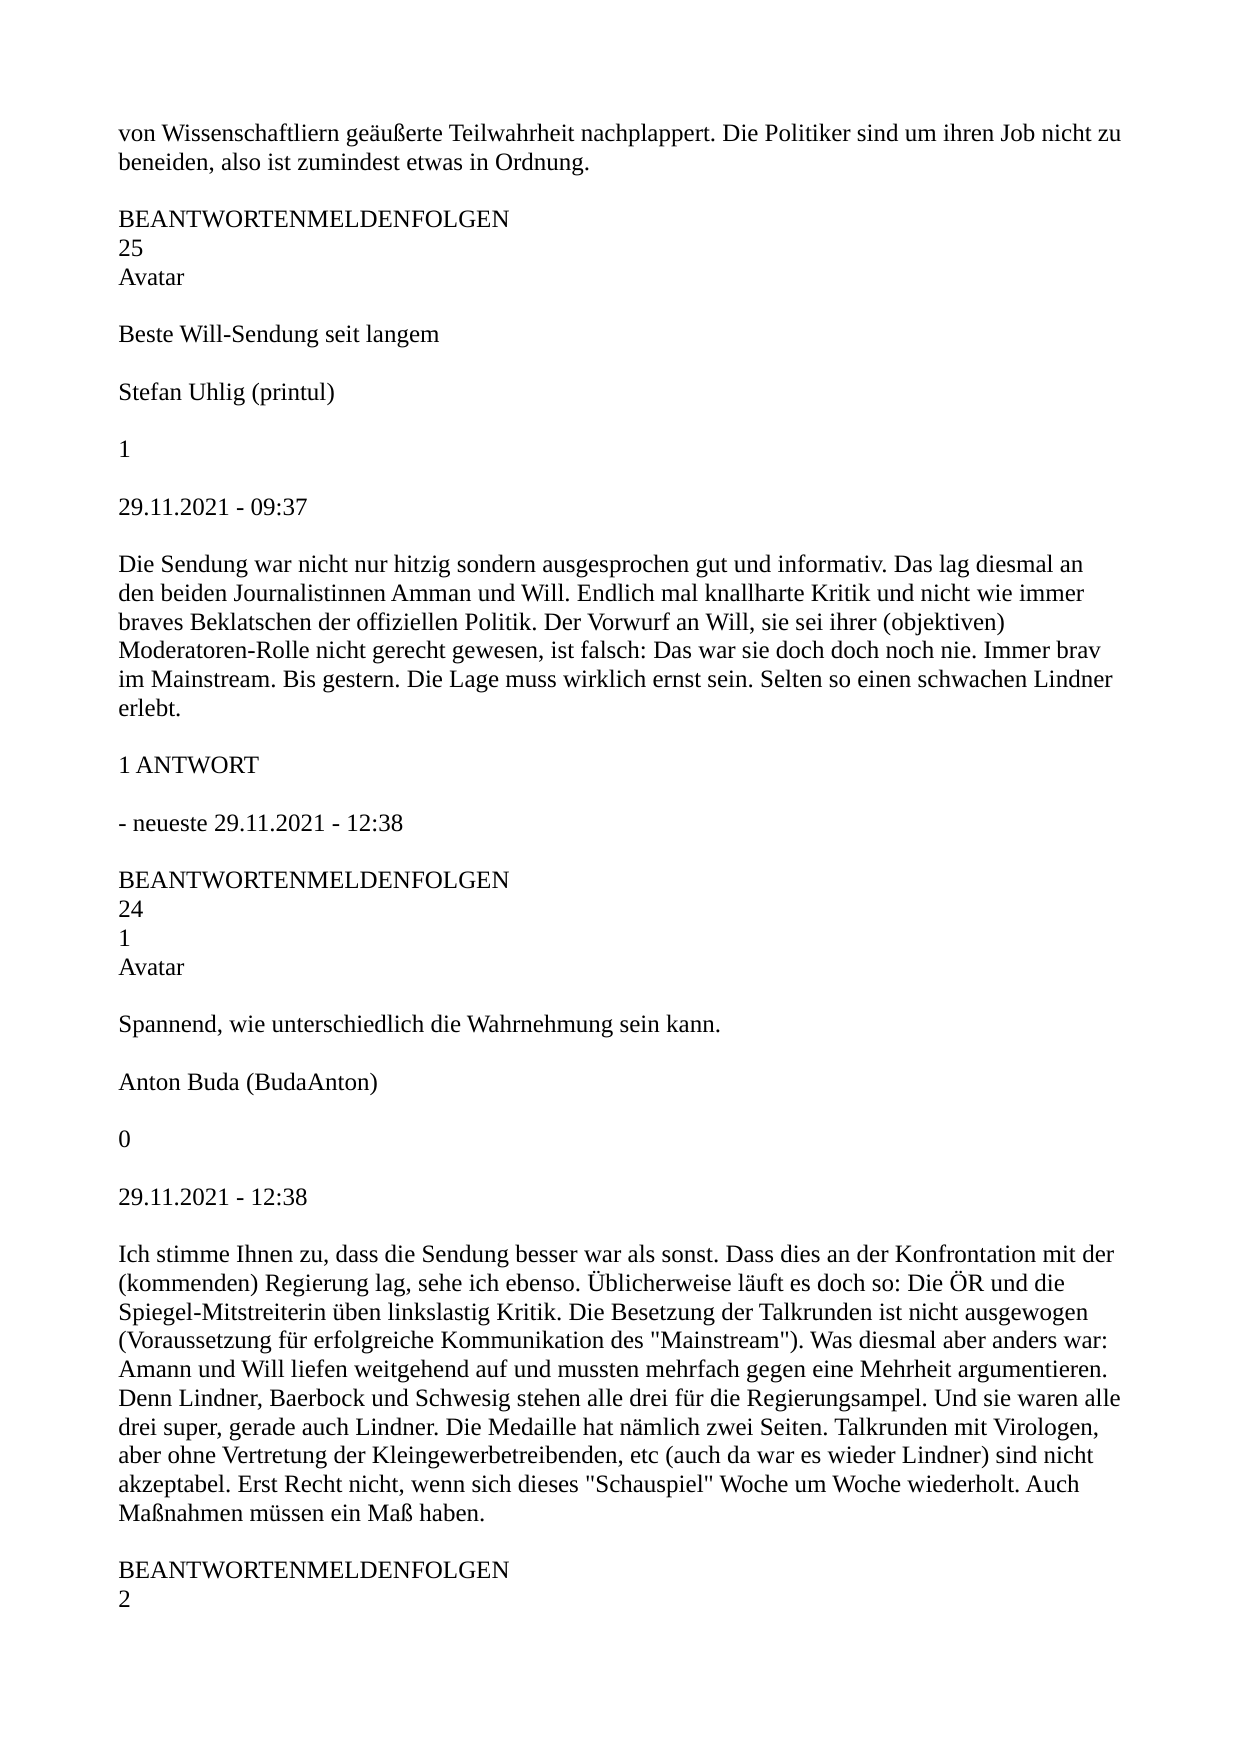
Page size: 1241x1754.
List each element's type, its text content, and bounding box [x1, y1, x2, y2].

text Ich stimme Ihnen zu, dass die Sendung besser war als sonst. Dass dies an der Konfrontation mit der (kommenden) Regierung lag, sehe ich ebenso. Üblicherweise läuft es doch so: Die ÖR und die Spiegel-Mitstreiterin üben linkslastig Kritik. Die Besetzung der Talkrunden ist nicht ausgewogen (Voraussetzung für erfolgreiche Kommunikation des "Mainstream"). Was diesmal aber anders war: Amann und Will liefen weitgehend auf und mussten mehrfach gegen eine Mehrheit argumentieren. Denn Lindner, Baerbock und Schwesig stehen alle drei für die Regierungsampel. Und sie waren alle drei super, gerade auch Lindner. Die Medaille hat nämlich zwei Seiten. Talkrunden mit Virologen, aber ohne Vertretung der Kleingewerbetreibenden, etc (auch da war es wieder Lindner) sind nicht akzeptabel. Erst Recht nicht, wenn sich dieses "Schauspiel" Woche um Woche wiederholt. Auch Maßnahmen müssen ein Maß haben. [118, 1239, 1122, 1527]
text Avatar [118, 262, 1122, 291]
text Stefan Uhlig (printul) [118, 377, 1122, 406]
text 0 [118, 1124, 1122, 1153]
text 29.11.2021 - 09:37 [118, 492, 1122, 521]
text Beste Will-Sendung seit langem [118, 319, 1122, 348]
text BEANTWORTENMELDENFOLGEN [118, 204, 1122, 233]
text - neueste 29.11.2021 - 12:38 [118, 808, 1122, 837]
text Die Sendung war nicht nur hitzig sondern ausgesprochen gut und informativ. Das lag diesmal an den beiden Journalistinnen Amman und Will. Endlich mal knallharte Kritik und nicht wie immer braves Beklatschen der offiziellen Politik. Der Vorwurf an Will, sie sei ihrer (objektiven) Moderatoren-Rolle nicht gerecht gewesen, ist falsch: Das war sie doch doch noch nie. Immer brav im Mainstream. Bis gestern. Die Lage muss wirklich ernst sein. Selten so einen schwachen Lindner erlebt. [118, 549, 1122, 722]
text 29.11.2021 - 12:38 [118, 1182, 1122, 1211]
text 24 [118, 894, 1122, 923]
text 1 [118, 923, 1122, 952]
text Avatar [118, 952, 1122, 981]
text Spannend, wie unterschiedlich die Wahrnehmung sein kann. [118, 1009, 1122, 1038]
text 1 [118, 434, 1122, 463]
text 25 [118, 233, 1122, 262]
text 1 ANTWORT [118, 751, 1122, 779]
text von Wissenschaftliern geäußerte Teilwahrheit nachplappert. Die Politiker sind um ihren Job nicht zu beneiden, also ist zumindest etwas in Ordnung. [118, 118, 1122, 176]
text BEANTWORTENMELDENFOLGEN [118, 866, 1122, 894]
text 2 [118, 1584, 1122, 1613]
text Anton Buda (BudaAnton) [118, 1067, 1122, 1096]
text BEANTWORTENMELDENFOLGEN [118, 1556, 1122, 1584]
